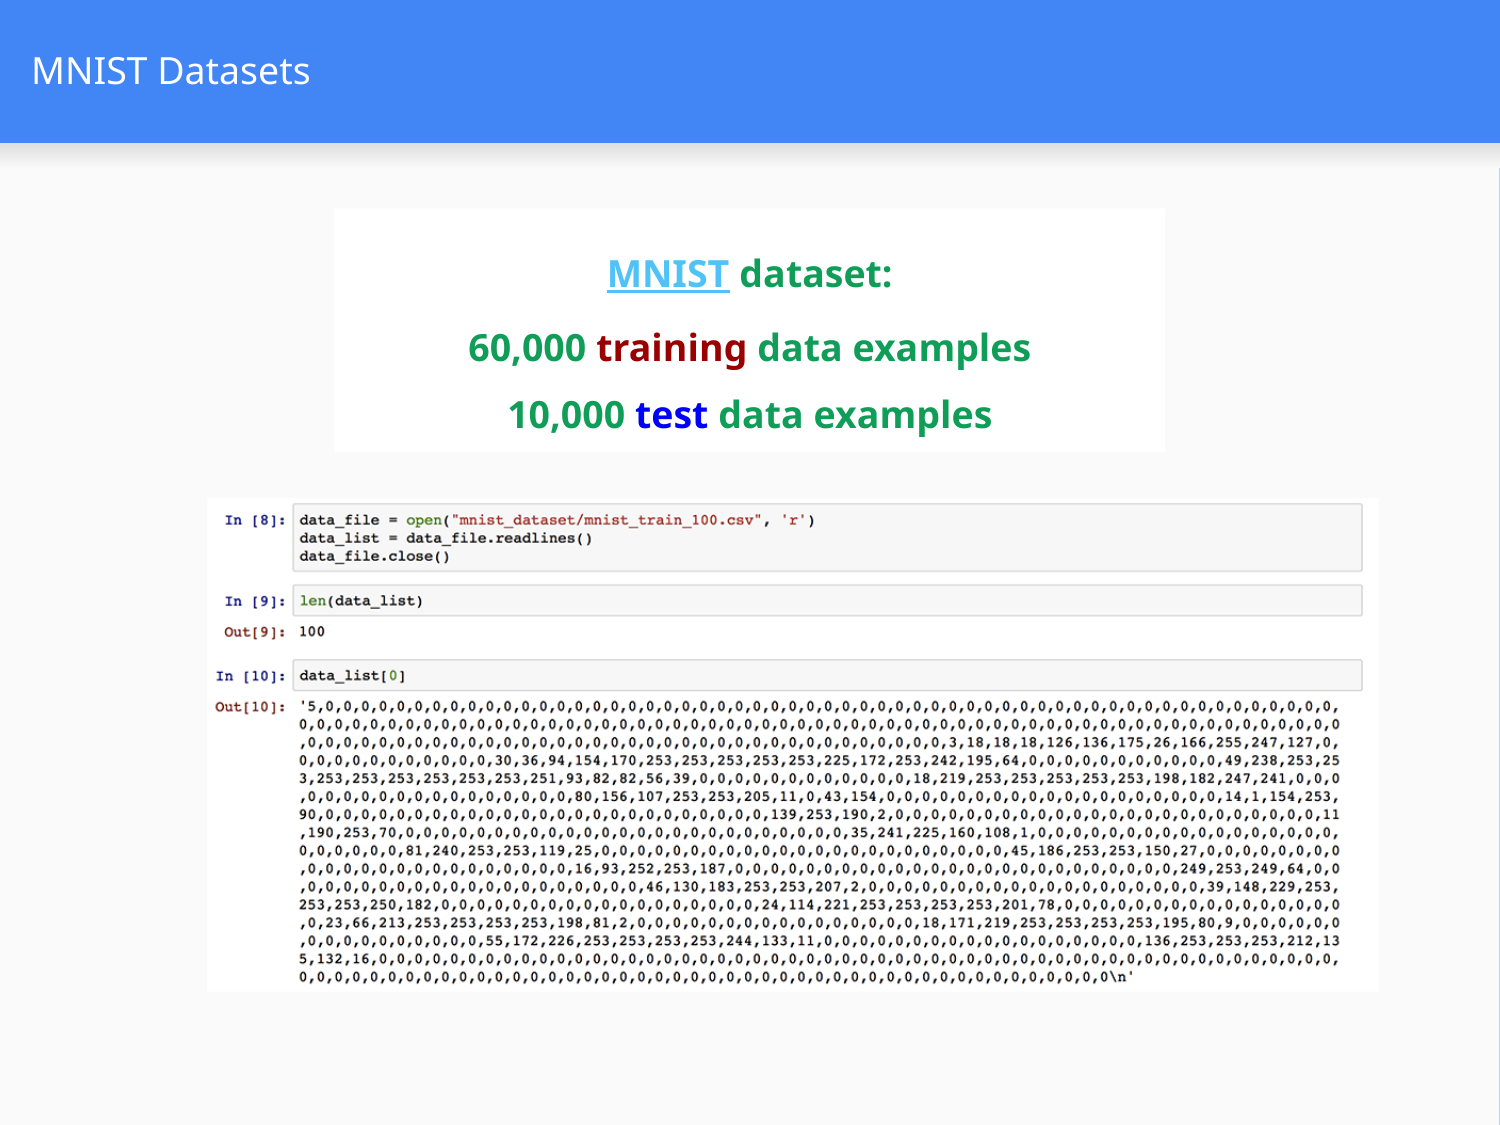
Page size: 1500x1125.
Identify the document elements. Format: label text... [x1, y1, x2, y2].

picture [207, 498, 1379, 992]
text_box MNIST dataset: 60,000 training data examples 10,000 test data examples [334, 208, 1166, 453]
title MNIST Datasets [16, 3, 1464, 136]
